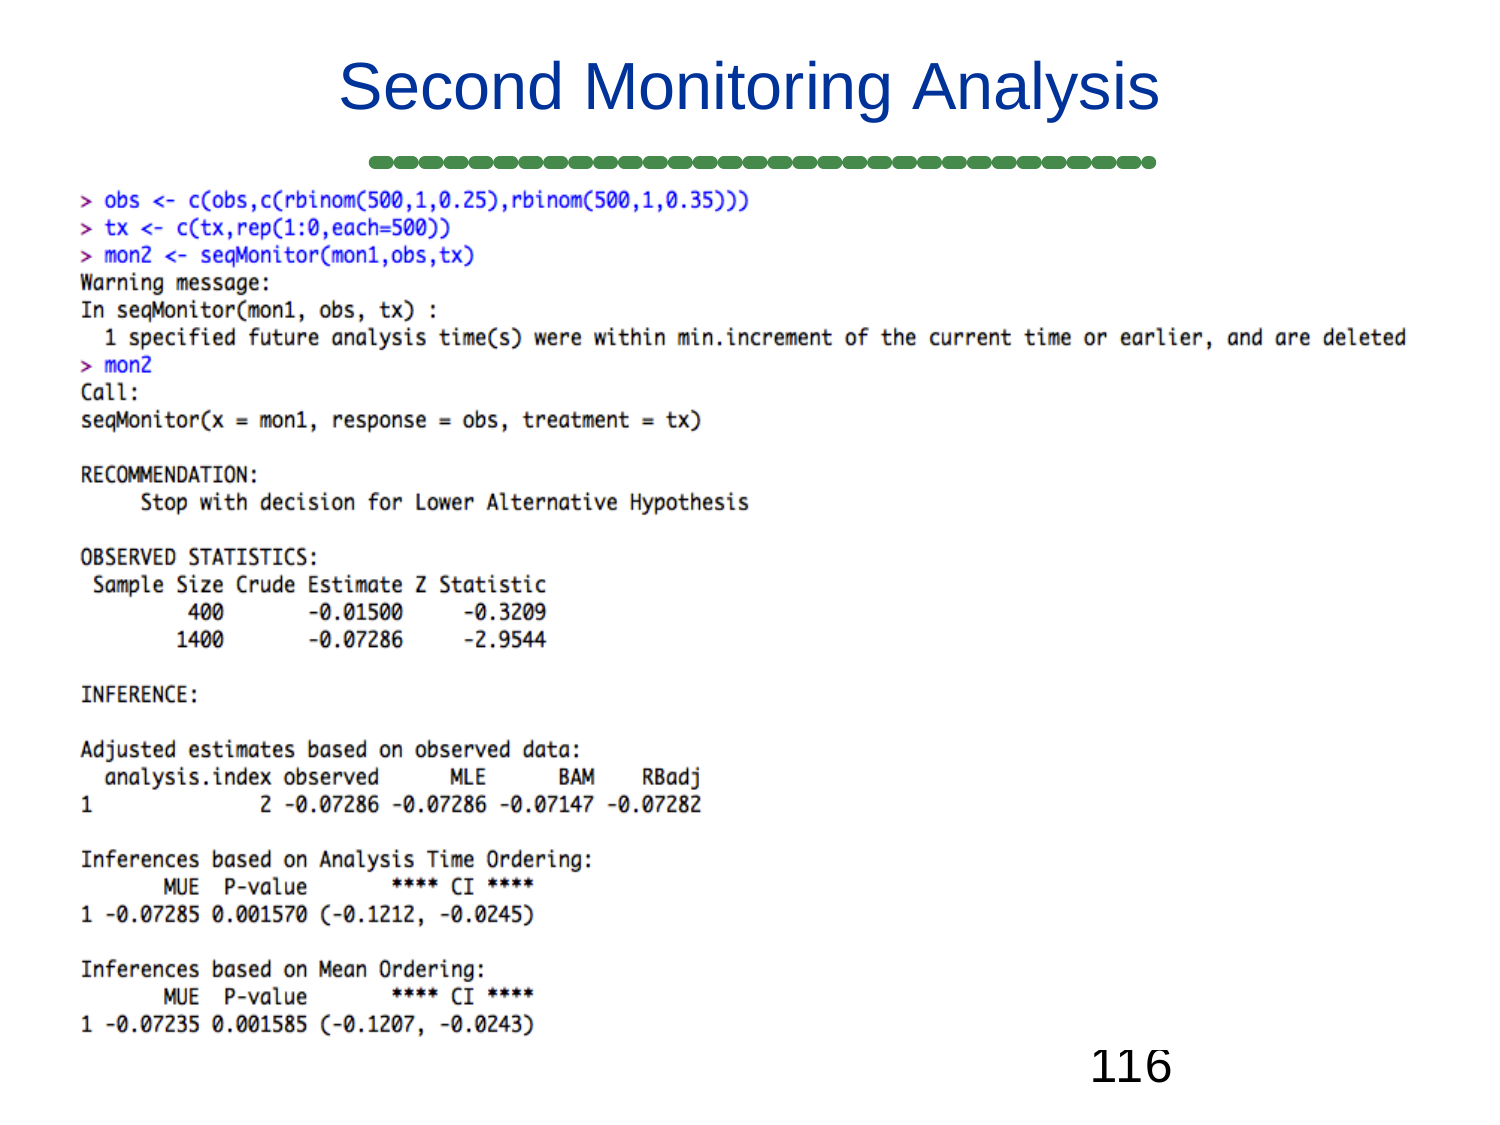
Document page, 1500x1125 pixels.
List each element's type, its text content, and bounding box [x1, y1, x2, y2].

title Second Monitoring Analysis [37, 24, 1463, 141]
picture [75, 187, 1426, 1051]
